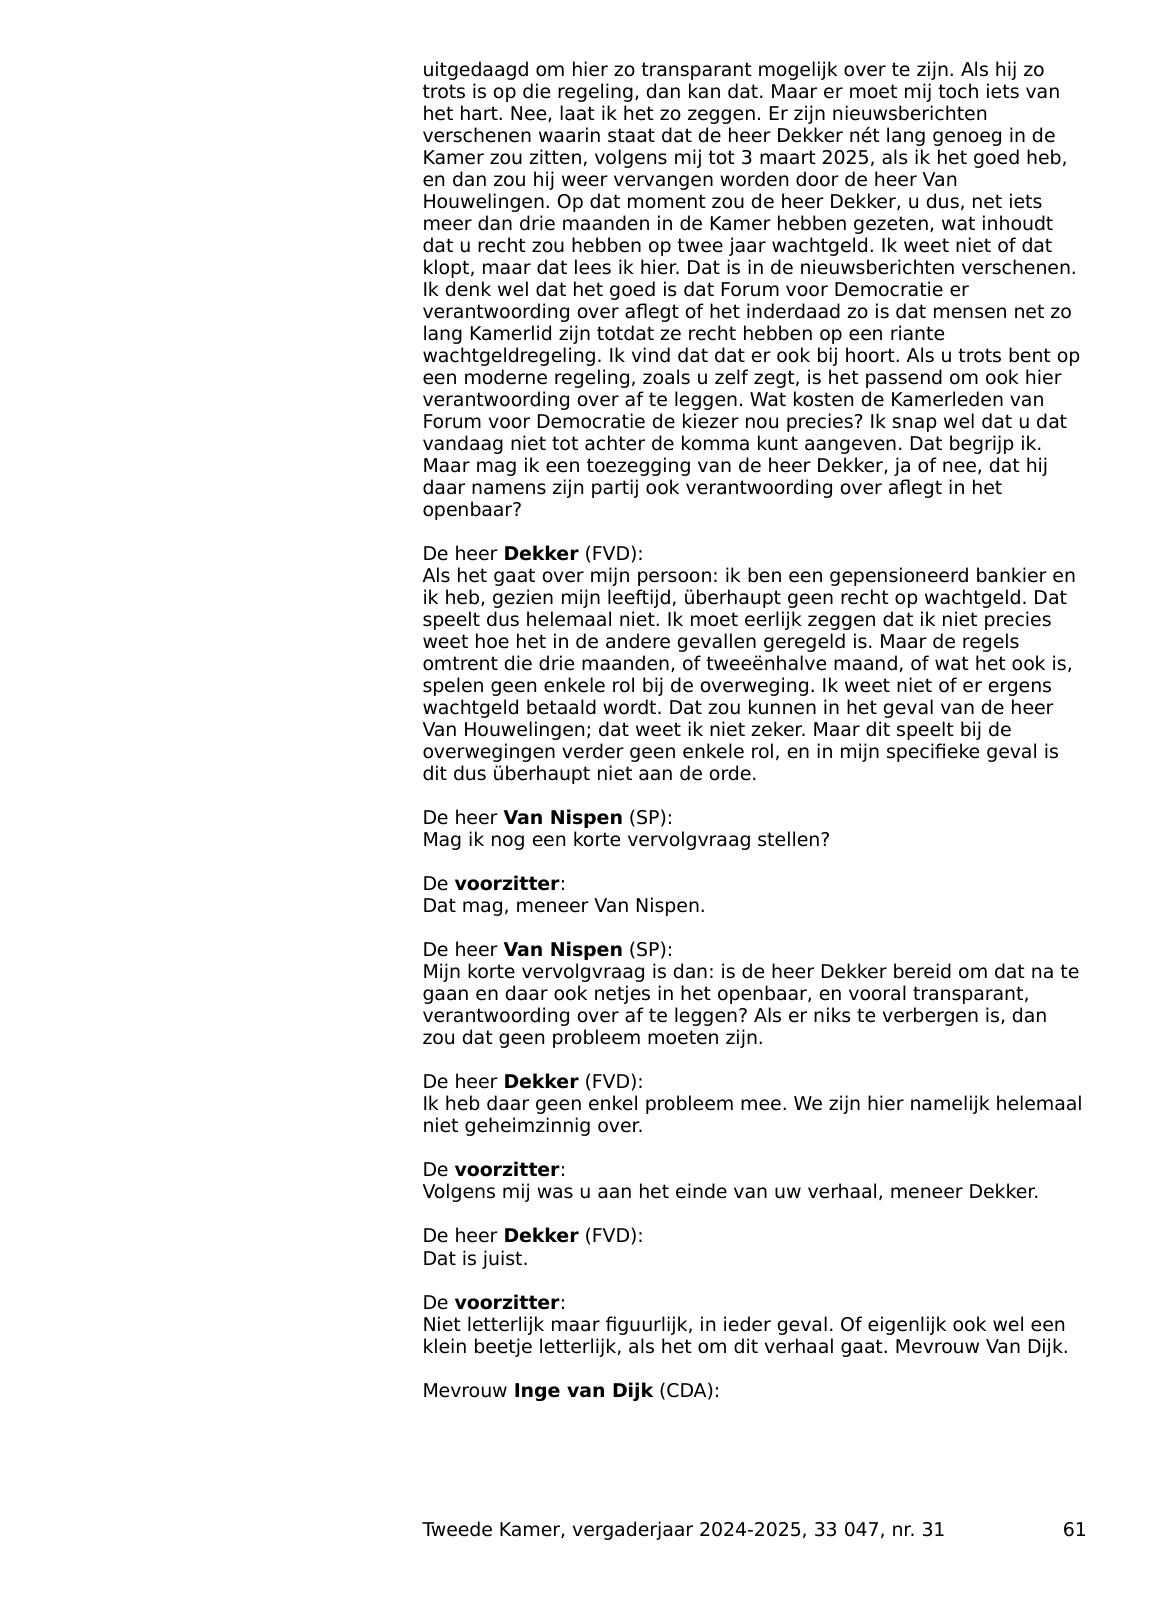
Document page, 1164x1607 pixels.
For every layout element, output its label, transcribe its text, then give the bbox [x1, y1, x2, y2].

text De voorzitter: [422, 1159, 1087, 1181]
text Volgens mij was u aan het einde van uw verhaal, meneer Dekker. [422, 1181, 1087, 1203]
text Ik heb daar geen enkel probleem mee. We zijn hier namelijk helemaal niet geheimzinnig over. [422, 1093, 1087, 1137]
text Dat is juist. [422, 1247, 1087, 1269]
text De heer Dekker (FVD): [422, 1225, 1087, 1247]
text Als het gaat over mijn persoon: ik ben een gepensioneerd bankier en ik heb, gezien mijn leeftijd, überhaupt geen recht op wachtgeld. Dat speelt dus helemaal niet. Ik moet eerlijk zeggen dat ik niet precies weet hoe het in de andere gevallen geregeld is. Maar de regels omtrent die drie maanden, of tweeënhalve maand, of wat het ook is, spelen geen enkele rol bij de overweging. Ik weet niet of er ergens wachtgeld betaald wordt. Dat zou kunnen in het geval van de heer Van Houwelingen; dat weet ik niet zeker. Maar dit speelt bij de overwegingen verder geen enkele rol, en in mijn specifieke geval is dit dus überhaupt niet aan de orde. [422, 565, 1087, 784]
text De voorzitter: [422, 1292, 1087, 1313]
text De heer Dekker (FVD): [422, 543, 1087, 565]
text De voorzitter: [422, 873, 1087, 895]
text Mijn korte vervolgvraag is dan: is de heer Dekker bereid om dat na te gaan en daar ook netjes in het openbaar, en vooral transparant, verantwoording over af te leggen? Als er niks te verbergen is, dan zou dat geen probleem moeten zijn. [422, 961, 1087, 1049]
text De heer Dekker (FVD): [422, 1071, 1087, 1093]
text Dat mag, meneer Van Nispen. [422, 895, 1087, 917]
text uitgedaagd om hier zo transparant mogelijk over te zijn. Als hij zo trots is op die regeling, dan kan dat. Maar er moet mij toch iets van het hart. Nee, laat ik het zo zeggen. Er zijn nieuwsberichten verschenen waarin staat dat de heer Dekker nét lang genoeg in de Kamer zou zitten, volgens mij tot 3 maart 2025, als ik het goed heb, en dan zou hij weer vervangen worden door de heer Van Houwelingen. Op dat moment zou de heer Dekker, u dus, net iets meer dan drie maanden in de Kamer hebben gezeten, wat inhoudt dat u recht zou hebben op twee jaar wachtgeld. Ik weet niet of dat klopt, maar dat lees ik hier. Dat is in de nieuwsberichten verschenen. Ik denk wel dat het goed is dat Forum voor Democratie er verantwoording over aflegt of het inderdaad zo is dat mensen net zo lang Kamerlid zijn totdat ze recht hebben op een riante wachtgeldregeling. Ik vind dat dat er ook bij hoort. Als u trots bent op een moderne regeling, zoals u zelf zegt, is het passend om ook hier verantwoording over af te leggen. Wat kosten de Kamerleden van Forum voor Democratie de kiezer nou precies? Ik snap wel dat u dat vandaag niet tot achter de komma kunt aangeven. Dat begrijp ik. Maar mag ik een toezegging van de heer Dekker, ja of nee, dat hij daar namens zijn partij ook verantwoording over aflegt in het openbaar? [422, 59, 1087, 521]
text Mevrouw Inge van Dijk (CDA): [422, 1380, 1087, 1402]
text De heer Van Nispen (SP): [422, 939, 1087, 961]
text Mag ik nog een korte vervolgvraag stellen? [422, 829, 1087, 851]
text Niet letterlijk maar figuurlijk, in ieder geval. Of eigenlijk ook wel een klein beetje letterlijk, als het om dit verhaal gaat. Mevrouw Van Dijk. [422, 1313, 1087, 1357]
text De heer Van Nispen (SP): [422, 807, 1087, 829]
